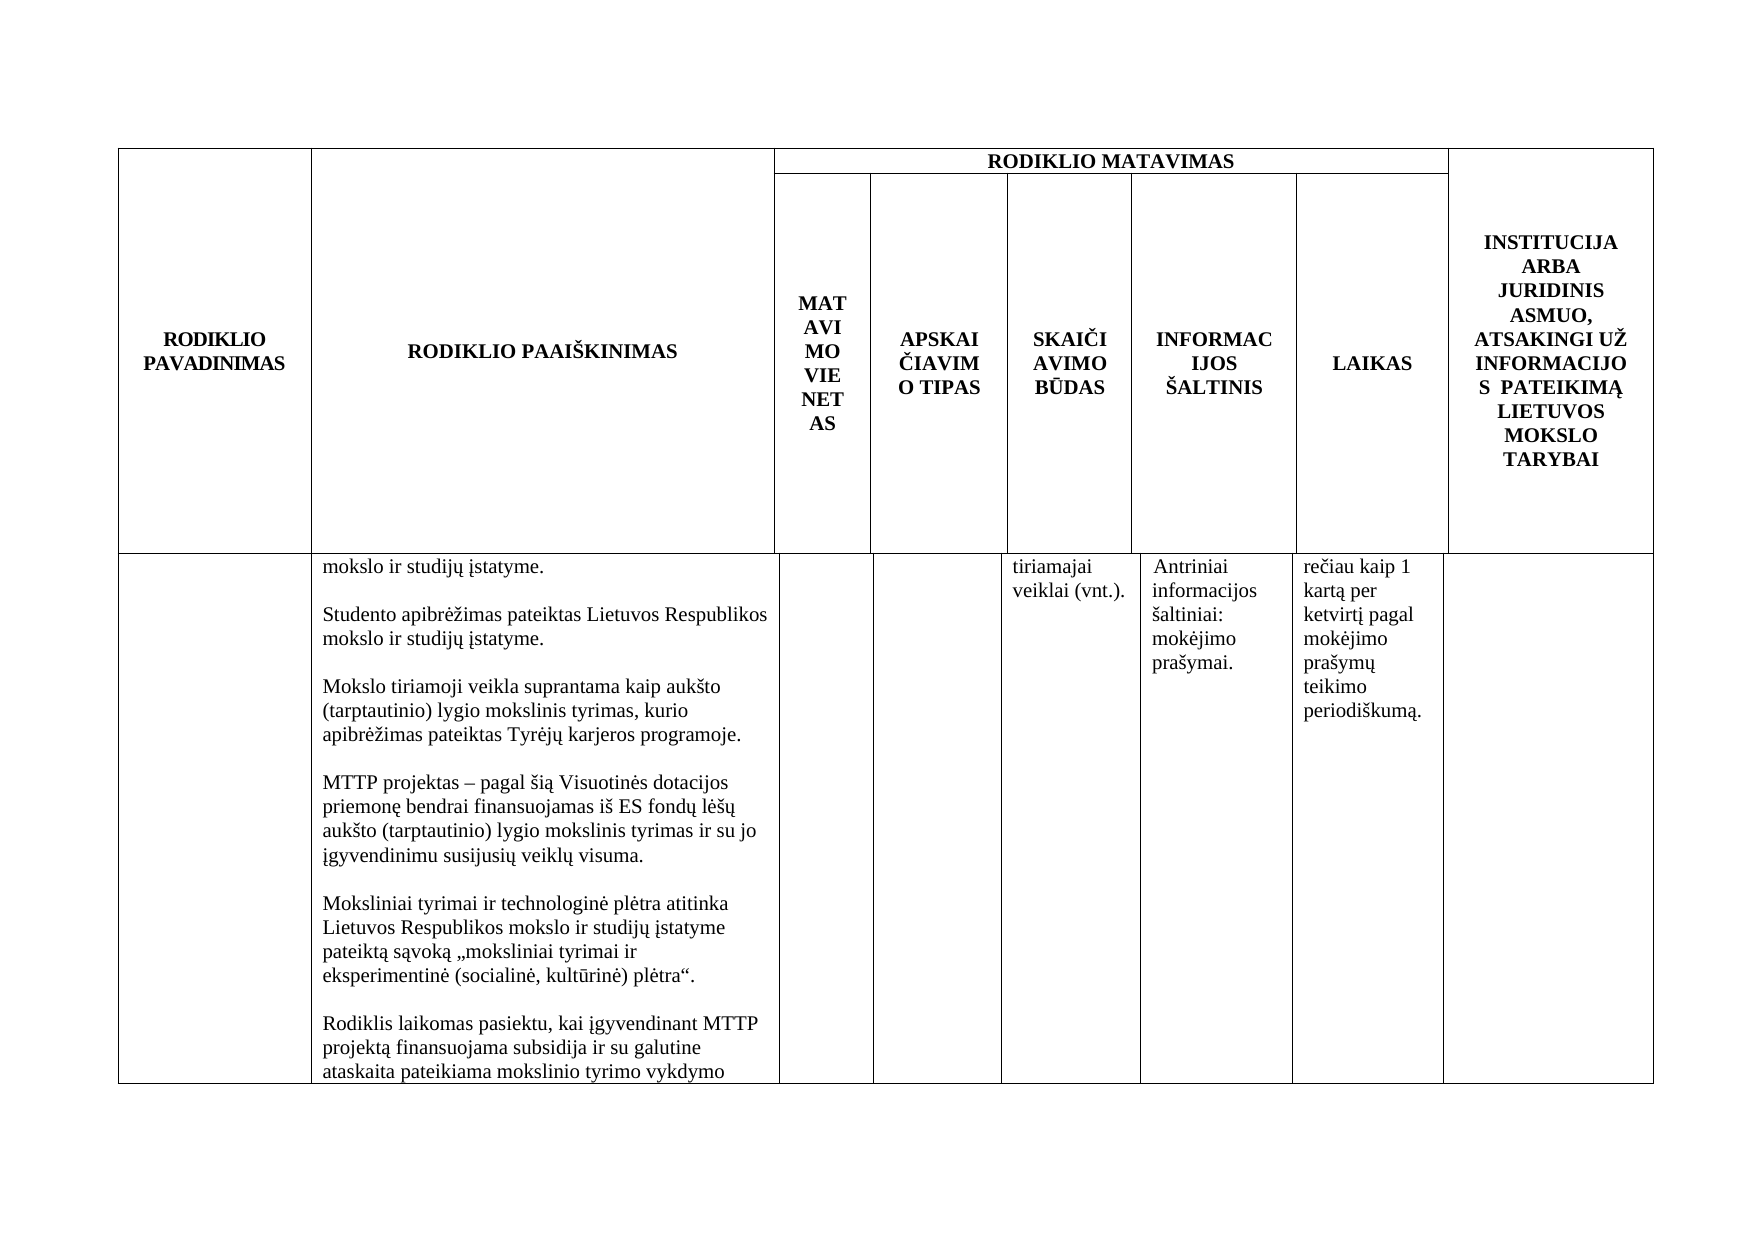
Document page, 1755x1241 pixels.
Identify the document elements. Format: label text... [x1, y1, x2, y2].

table_cell tiriamajai veiklai (vnt.). [1002, 554, 1140, 1083]
table_header RODIKLIO PAVADINIMAS [119, 149, 311, 553]
table_header Institucija arba jurIdinis asmuo, atsakingi už informacijos pateikimą LIETUVOS MOKSLO TARYBAI [1449, 149, 1653, 553]
table_cell mokslo ir studijų įstatyme. Studento apibrėžimas pateiktas Lietuvos Respublikos mokslo ir studijų įstatyme. Mokslo tiriamoji veikla suprantama kaip aukšto (tarptautinio) lygio mokslinis tyrimas, kurio apibrėžimas pateiktas Tyrėjų karjeros programoje. MTTP projektas – pagal šią Visuotinės dotacijos priemonę bendrai finansuojamas iš ES fondų lėšų aukšto (tarptautinio) lygio mokslinis tyrimas ir su jo įgyvendinimu susijusių veiklų visuma. Moksliniai tyrimai ir technologinė plėtra atitinka Lietuvos Respublikos mokslo ir studijų įstatyme pateiktą sąvoką „moksliniai tyrimai ir eksperimentinė (socialinė, kultūrinė) plėtra“. Rodiklis laikomas pasiektu, kai įgyvendinant MTTP projektą finansuojama subsidija ir su galutine ataskaita pateikiama mokslinio tyrimo vykdymo [312, 554, 779, 1083]
table_cell [780, 554, 873, 1083]
table_cell [119, 554, 311, 1083]
table_header RODIKLIO PAAIŠKINIMAS [312, 149, 774, 553]
table_header RODIKLIO MATAVIMAS [775, 149, 1448, 173]
table_cell MATAVIMO VIENETAS [775, 174, 870, 553]
table_cell [1444, 554, 1653, 1083]
table_cell [874, 554, 1001, 1083]
table_cell INFORMACIJOS ŠALTINIS [1132, 174, 1296, 553]
table_cell SKAIČIAVIMO BŪDAS [1008, 174, 1131, 553]
table_cell APSKAIČIAVIMO TIPAS [871, 174, 1007, 553]
table_cell Antriniai informacijos šaltiniai: mokėjimo prašymai. [1141, 554, 1292, 1083]
table_cell LAIKAS [1297, 174, 1448, 553]
table_cell rečiau kaip 1 kartą per ketvirtį pagal mokėjimo prašymų teikimo periodiškumą. [1293, 554, 1443, 1083]
